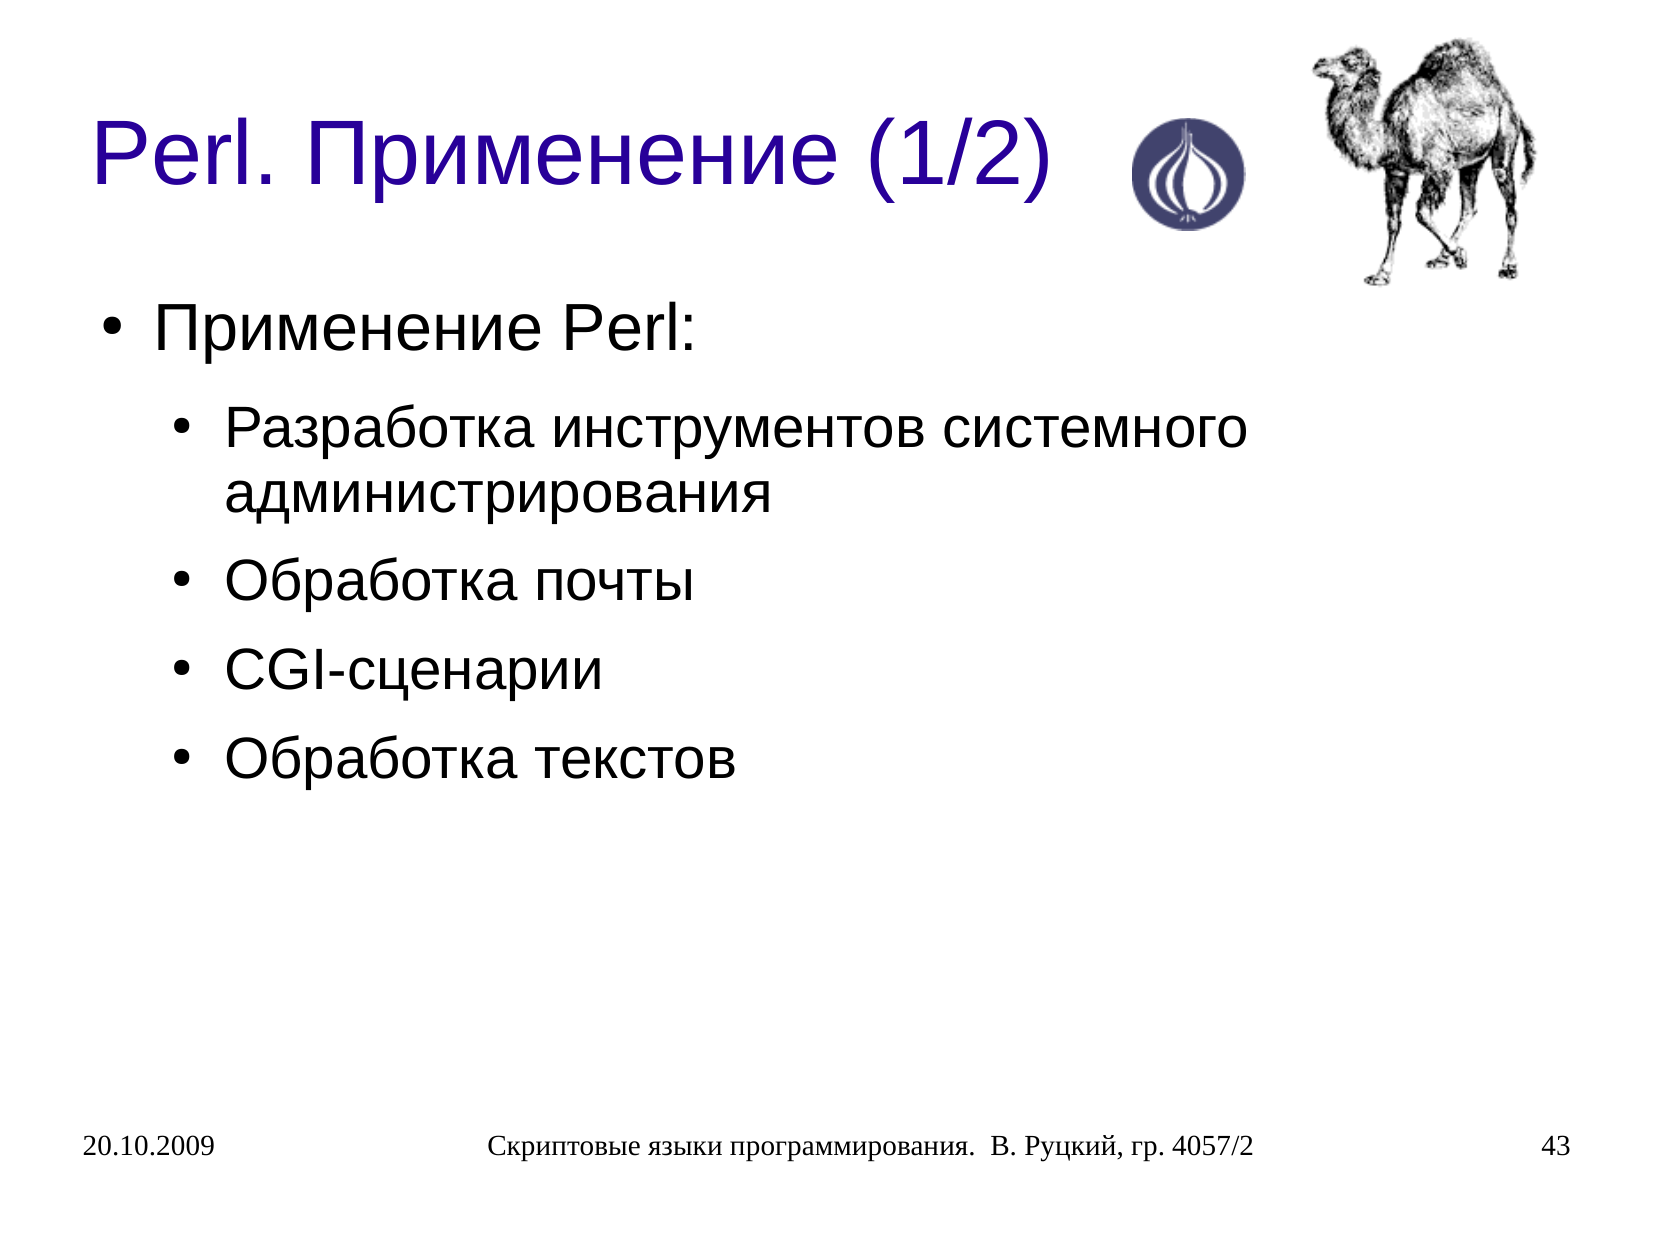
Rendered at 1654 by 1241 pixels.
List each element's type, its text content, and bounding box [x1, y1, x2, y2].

list Применение Perl: Разработка инструментов системного администрирования Обработка почты CGI-сценарии Обработка текстов [82, 290, 1571, 1109]
title Perl. Применение (1/2) [82, 56, 1063, 250]
picture [1132, 118, 1246, 232]
picture [1299, 29, 1554, 293]
